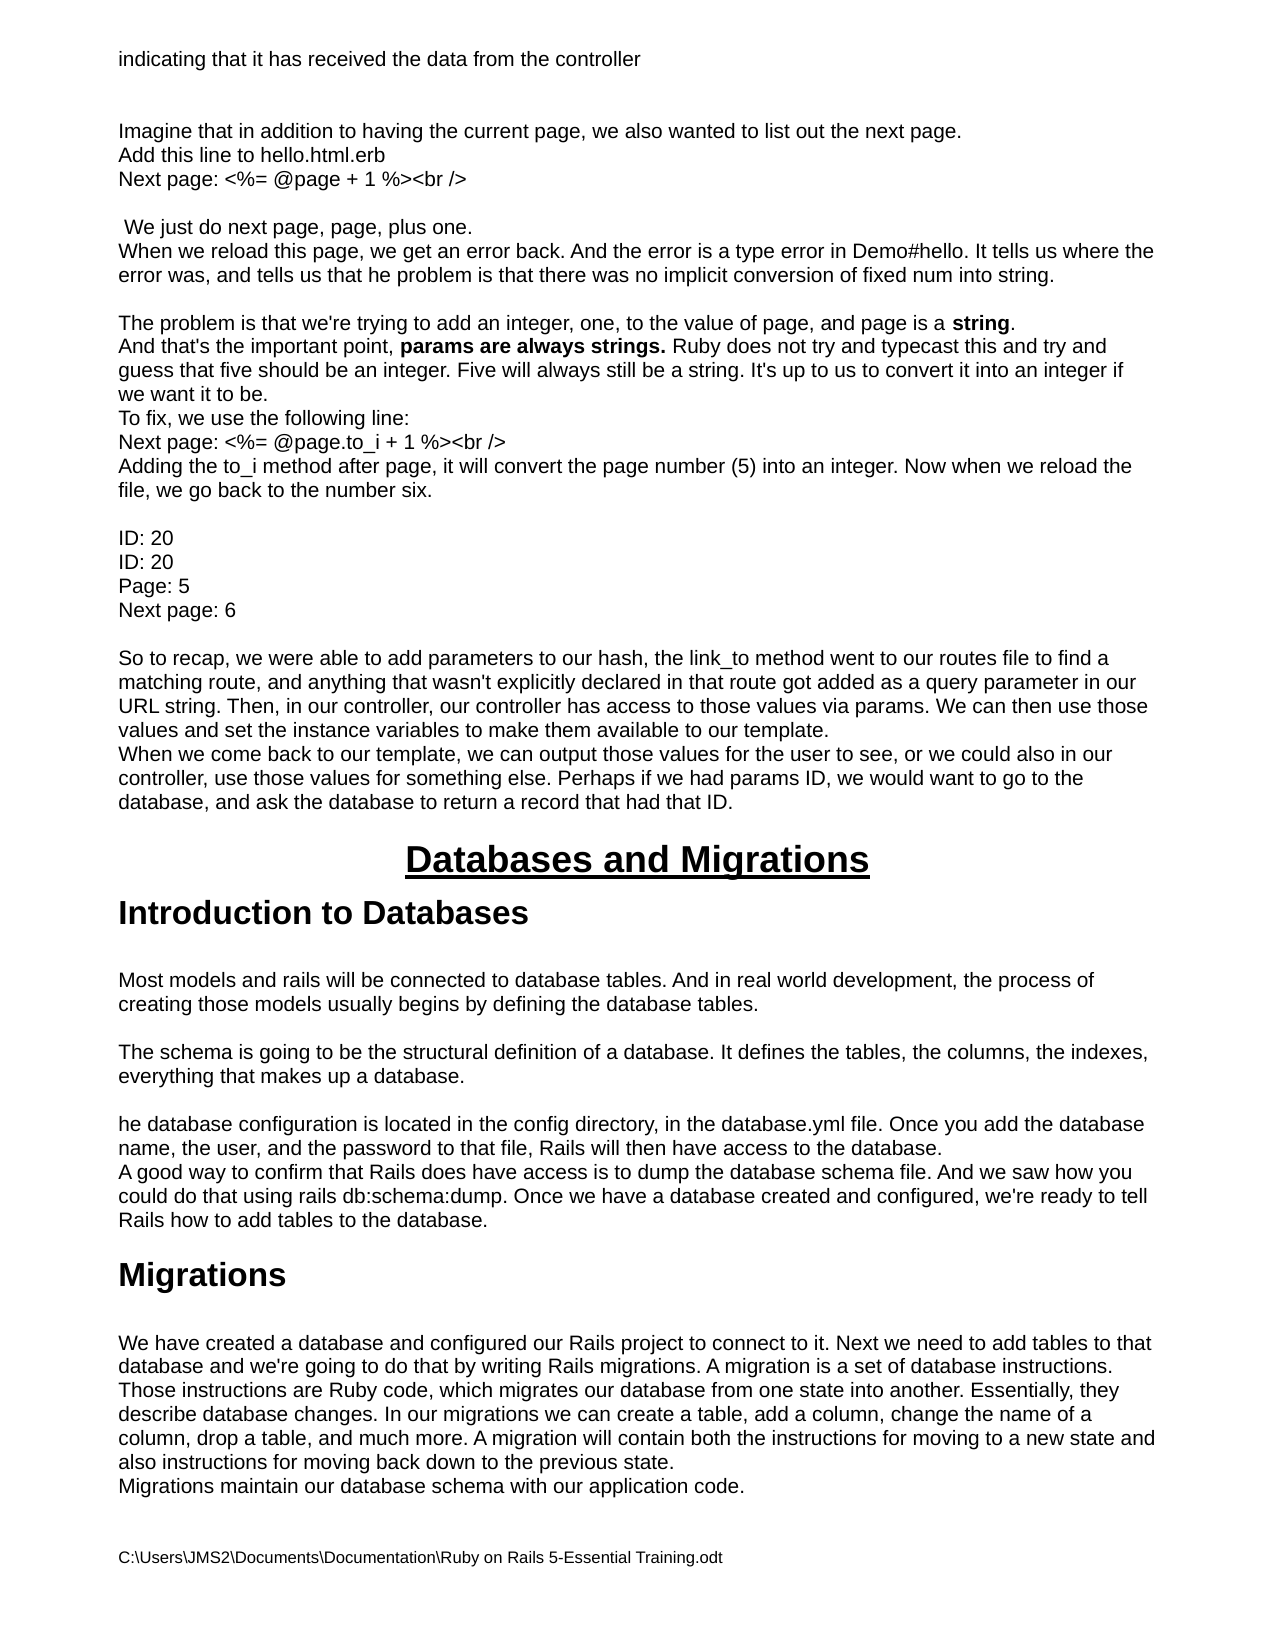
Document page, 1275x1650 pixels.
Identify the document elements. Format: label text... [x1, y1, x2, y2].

text ID: 20 ID: 20 Page: 5 Next page: 6 [118, 526, 1157, 622]
text The schema is going to be the structural definition of a database. It defines the tables, the columns, the indexes, everything that makes up a database. [118, 1040, 1157, 1088]
text The problem is that we're trying to add an integer, one, to the value of page, and page is a string. [118, 310, 1157, 334]
text When we reload this page, we get an error back. And the error is a type error in Demo#hello. It tells us where the error was, and tells us that he problem is that there was no implicit conversion of fixed num into string. [118, 238, 1157, 286]
text he database configuration is located in the config directory, in the database.yml file. Once you add the database name, the user, and the password to that file, Rails will then have access to the database. [118, 1112, 1157, 1160]
subtitle Migrations [118, 1256, 1157, 1294]
text And that's the important point, params are always strings. Ruby does not try and typecast this and try and guess that five should be an integer. Five will always still be a string. It's up to us to convert it into an integer if we want it to be. [118, 334, 1157, 406]
text Add this line to hello.html.erb [118, 143, 1157, 167]
text Next page: <%= @page + 1 %><br /> [118, 167, 1157, 191]
subtitle Databases and Migrations [118, 837, 1157, 881]
subtitle Introduction to Databases [118, 893, 1157, 932]
text We have created a database and configured our Rails project to connect to it. Next we need to add tables to that database and we're going to do that by writing Rails migrations. A migration is a set of database instructions. Those instructions are Ruby code, which migrates our database from one state into another. Essentially, they describe database changes. In our migrations we can create a table, add a column, change the name of a column, drop a table, and much more. A migration will contain both the instructions for moving to a new state and also instructions for moving back down to the previous state. [118, 1330, 1157, 1474]
text We just do next page, page, plus one. [118, 214, 1157, 238]
text So to recap, we were able to add parameters to our hash, the link_to method went to our routes file to find a matching route, and anything that wasn't explicitly declared in that route got added as a query parameter in our URL string. Then, in our controller, our controller has access to those values via params. We can then use those values and set the instance variables to make them available to our template. [118, 646, 1157, 742]
text When we come back to our template, we can output those values for the user to see, or we could also in our controller, use those values for something else. Perhaps if we had params ID, we would want to go to the database, and ask the database to return a record that had that ID. [118, 742, 1157, 813]
text Imagine that in addition to having the current page, we also wanted to list out the next page. [118, 119, 1157, 143]
text A good way to confirm that Rails does have access is to dump the database schema file. And we saw how you could do that using rails db:schema:dump. Once we have a database created and configured, we're ready to tell Rails how to add tables to the database. [118, 1160, 1157, 1232]
text indicating that it has received the data from the controller [118, 47, 1157, 71]
text Next page: <%= @page.to_i + 1 %><br /> [118, 430, 1157, 454]
text Most models and rails will be connected to database tables. And in real world development, the process of creating those models usually begins by defining the database tables. [118, 968, 1157, 1016]
text Adding the to_i method after page, it will convert the page number (5) into an integer. Now when we reload the file, we go back to the number six. [118, 454, 1157, 502]
text To fix, we use the following line: [118, 406, 1157, 430]
text Migrations maintain our database schema with our application code. [118, 1474, 1157, 1498]
